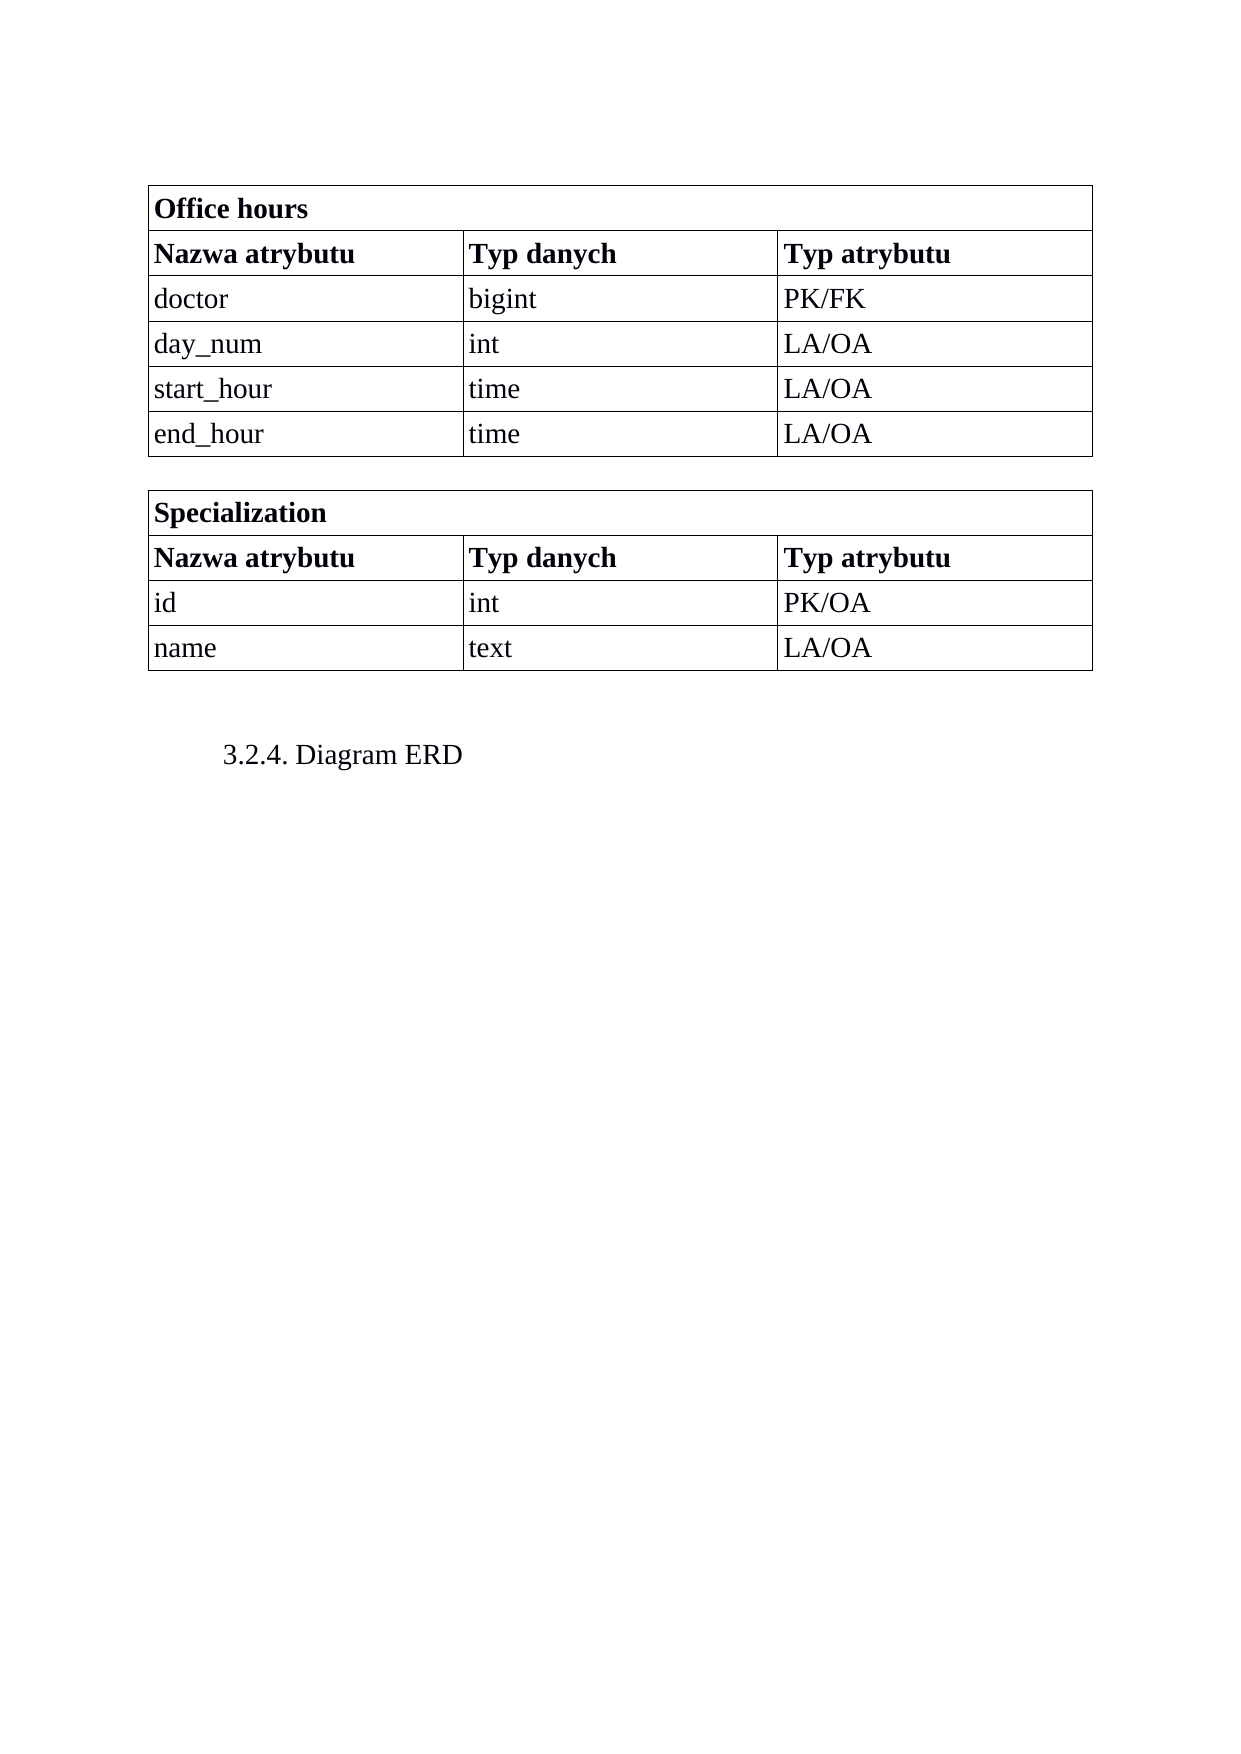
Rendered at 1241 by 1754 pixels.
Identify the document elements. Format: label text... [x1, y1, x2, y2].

table_cell int [464, 322, 777, 366]
table_cell LA/OA [778, 412, 1092, 456]
table_cell PK/FK [778, 276, 1092, 321]
table_cell Nazwa atrybutu [149, 231, 463, 275]
table_cell day_num [149, 322, 463, 366]
table_cell time [464, 412, 777, 456]
table_cell name [149, 626, 463, 670]
table_cell Nazwa atrybutu [149, 536, 463, 580]
table_cell start_hour [149, 367, 463, 411]
table_cell LA/OA [778, 626, 1092, 670]
table_cell doctor [149, 276, 463, 321]
table_cell time [464, 367, 777, 411]
table_header Office hours [149, 186, 1092, 230]
table_cell Typ danych [464, 231, 777, 275]
table_cell id [149, 581, 463, 625]
table_cell Typ danych [464, 536, 777, 580]
table_cell end_hour [149, 412, 463, 456]
list Diagram ERD [223, 737, 1092, 771]
table_cell PK/OA [778, 581, 1092, 625]
table_cell bigint [464, 276, 777, 321]
table_cell text [464, 626, 777, 670]
table_cell Typ atrybutu [778, 231, 1092, 275]
table_cell LA/OA [778, 367, 1092, 411]
table_cell LA/OA [778, 322, 1092, 366]
table_cell int [464, 581, 777, 625]
table_header Specialization [149, 491, 1092, 534]
table_cell Typ atrybutu [778, 536, 1092, 580]
